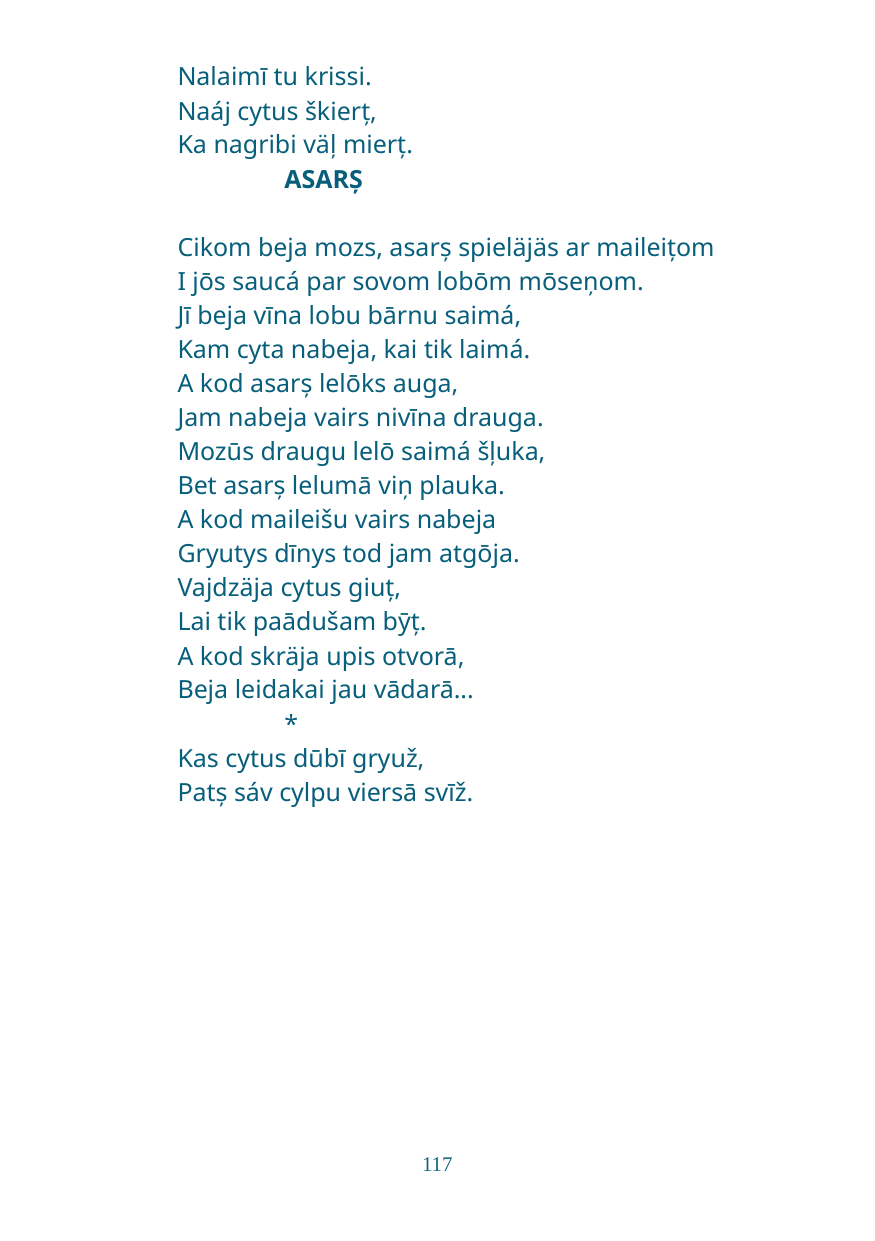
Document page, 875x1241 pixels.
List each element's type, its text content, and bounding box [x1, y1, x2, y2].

text Jī beja vīna lobu bārnu saimá, [177, 297, 815, 332]
text Bet asarș lelumā viņ plauka. [177, 468, 815, 502]
text A kod asarș lelōks auga, [177, 366, 815, 400]
text Mozūs draugu lelō saimá šļuka, [177, 434, 815, 468]
text Cikom beja mozs, asarș spieläjäs ar maileițom [177, 229, 815, 263]
text Ka nagribi väļ mierț. [177, 127, 815, 161]
text Kam cyta nabeja, kai tik laimá. [177, 332, 815, 366]
text Jam nabeja vairs nivīna drauga. [177, 400, 815, 434]
text Kas cytus dūbī gryuž, [177, 740, 815, 774]
text I jōs saucá par sovom lobōm mōseņom. [177, 263, 815, 297]
text A kod maileišu vairs nabeja [177, 502, 815, 536]
text Gryutys dīnys tod jam atgōja. [177, 536, 815, 570]
text ASARȘ [177, 161, 815, 195]
text Patș sáv cylpu viersā svīž. [177, 774, 815, 808]
text Vajdzäja cytus giuț, [177, 570, 815, 604]
text Nalaimī tu krissi. [177, 59, 815, 93]
text Beja leidakai jau vādarā... [177, 672, 815, 706]
text * [177, 706, 815, 740]
text Naáj cytus škierț, [177, 93, 815, 127]
text A kod skräja upis otvorā, [177, 638, 815, 672]
text Lai tik paādušam bȳț. [177, 604, 815, 638]
